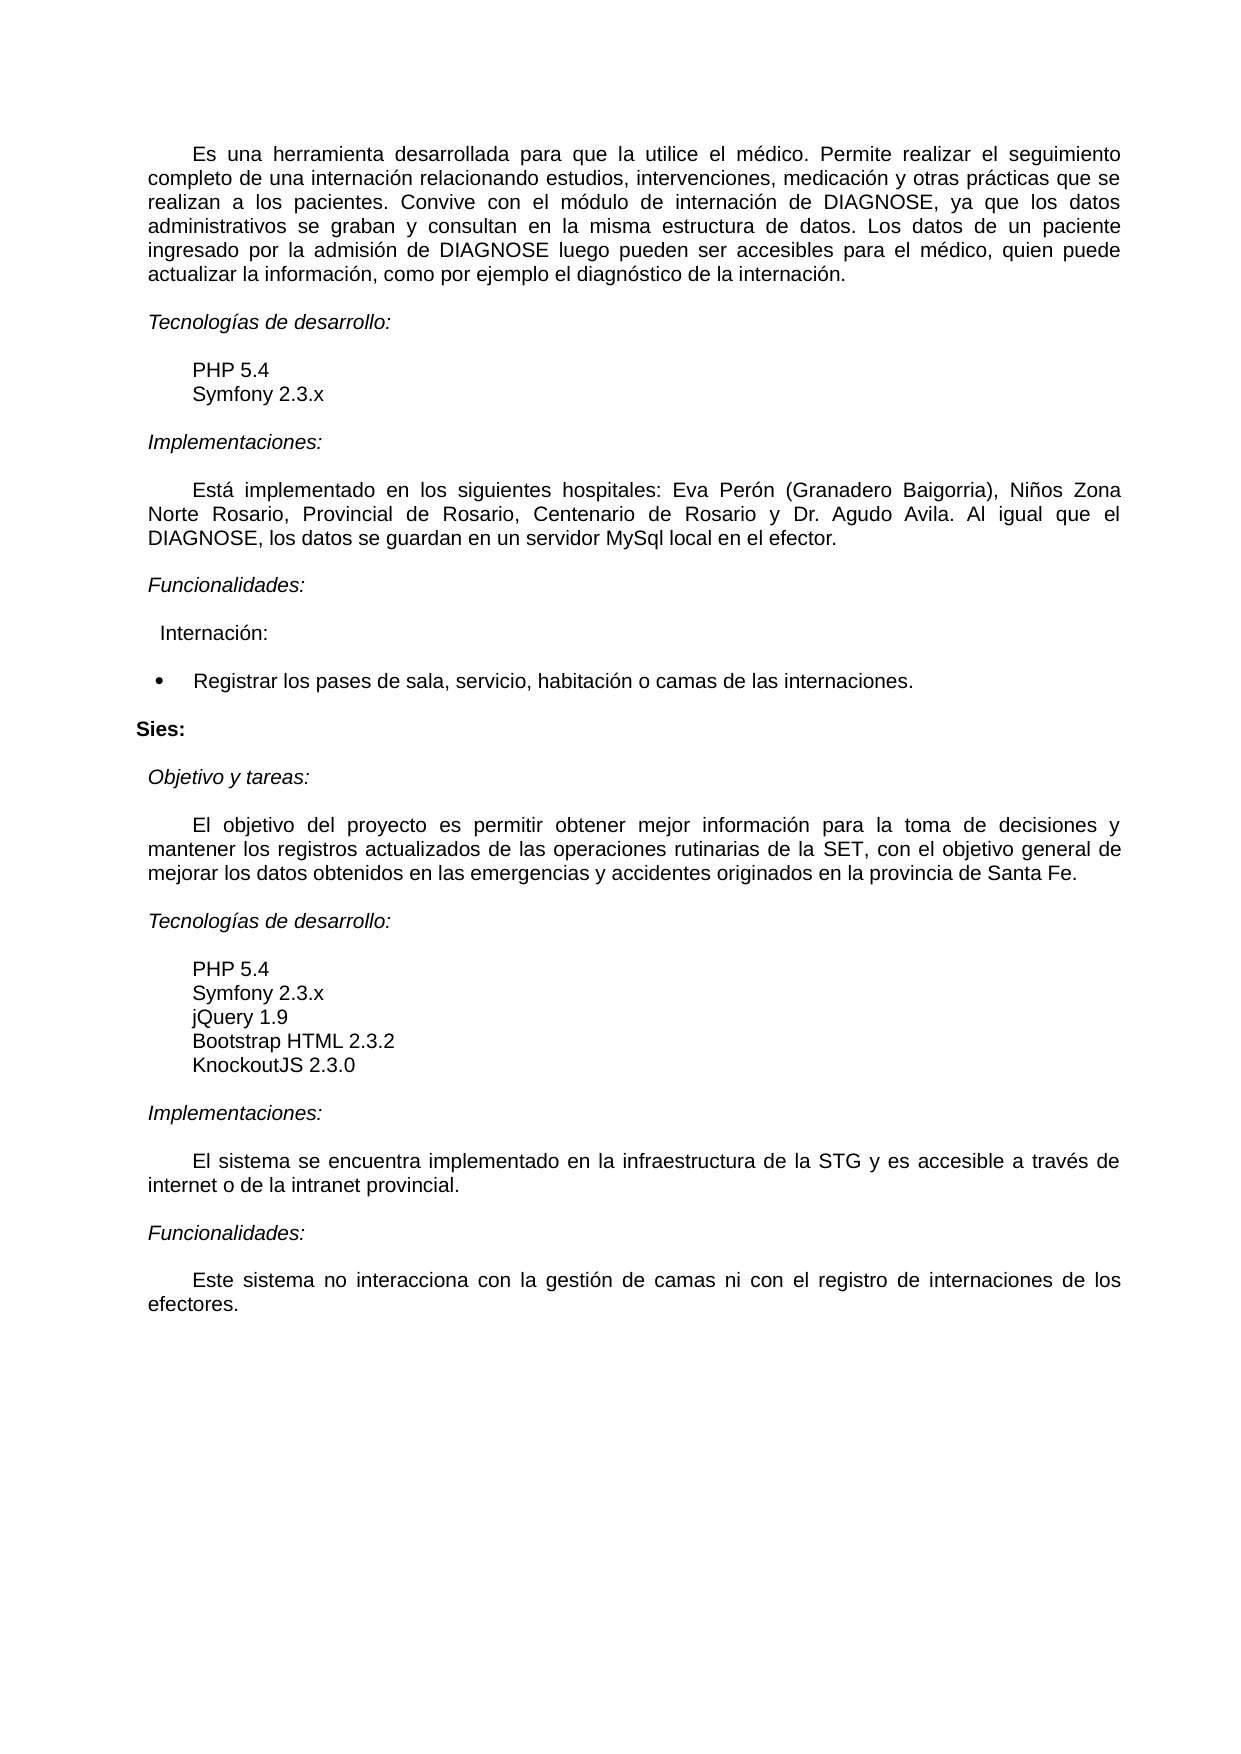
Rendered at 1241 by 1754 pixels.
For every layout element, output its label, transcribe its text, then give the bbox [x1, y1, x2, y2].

text Este sistema no interacciona con la gestión de camas ni con el registro de internaciones de los efectores. [148, 1268, 1122, 1316]
text Symfony 2.3.x [148, 981, 1122, 1005]
text El sistema se encuentra implementado en la infraestructura de la STG y es accesible a través de internet o de la intranet provincial. [148, 1148, 1122, 1196]
text Objetivo y tareas: [148, 765, 1122, 789]
list Registrar los pases de sala, servicio, habitación o camas de las internaciones. [156, 669, 1122, 693]
text Bootstrap HTML 2.3.2 [148, 1029, 1122, 1053]
text Internación: [159, 621, 1122, 645]
text Funcionalidades: [148, 573, 1122, 597]
text KnockoutJS 2.3.0 [148, 1053, 1122, 1077]
text El objetivo del proyecto es permitir obtener mejor información para la toma de decisiones y mantener los registros actualizados de las operaciones rutinarias de la SET, con el objetivo general de mejorar los datos obtenidos en las emergencias y accidentes originados en la provincia de Santa Fe. [148, 813, 1122, 885]
text jQuery 1.9 [148, 1005, 1122, 1029]
text Tecnologías de desarrollo: [148, 909, 1122, 933]
text Implementaciones: [148, 1101, 1122, 1124]
text Está implementado en los siguientes hospitales: Eva Perón (Granadero Baigorria), Niños Zona Norte Rosario, Provincial de Rosario, Centenario de Rosario y Dr. Agudo Avila. Al igual que el DIAGNOSE, los datos se guardan en un servidor MySql local en el efector. [148, 477, 1122, 549]
text Funcionalidades: [148, 1220, 1122, 1244]
text PHP 5.4 [148, 957, 1122, 981]
text Tecnologías de desarrollo: [148, 310, 1122, 334]
text Implementaciones: [148, 429, 1122, 453]
text Symfony 2.3.x [148, 382, 1122, 406]
text Es una herramienta desarrollada para que la utilice el médico. Permite realizar el seguimiento completo de una internación relacionando estudios, intervenciones, medicación y otras prácticas que se realizan a los pacientes. Convive con el módulo de internación de DIAGNOSE, ya que los datos administrativos se graban y consultan en la misma estructura de datos. Los datos de un paciente ingresado por la admisión de DIAGNOSE luego pueden ser accesibles para el médico, quien puede actualizar la información, como por ejemplo el diagnóstico de la internación. [148, 142, 1122, 286]
text Sies: [136, 717, 1122, 741]
text PHP 5.4 [148, 358, 1122, 382]
